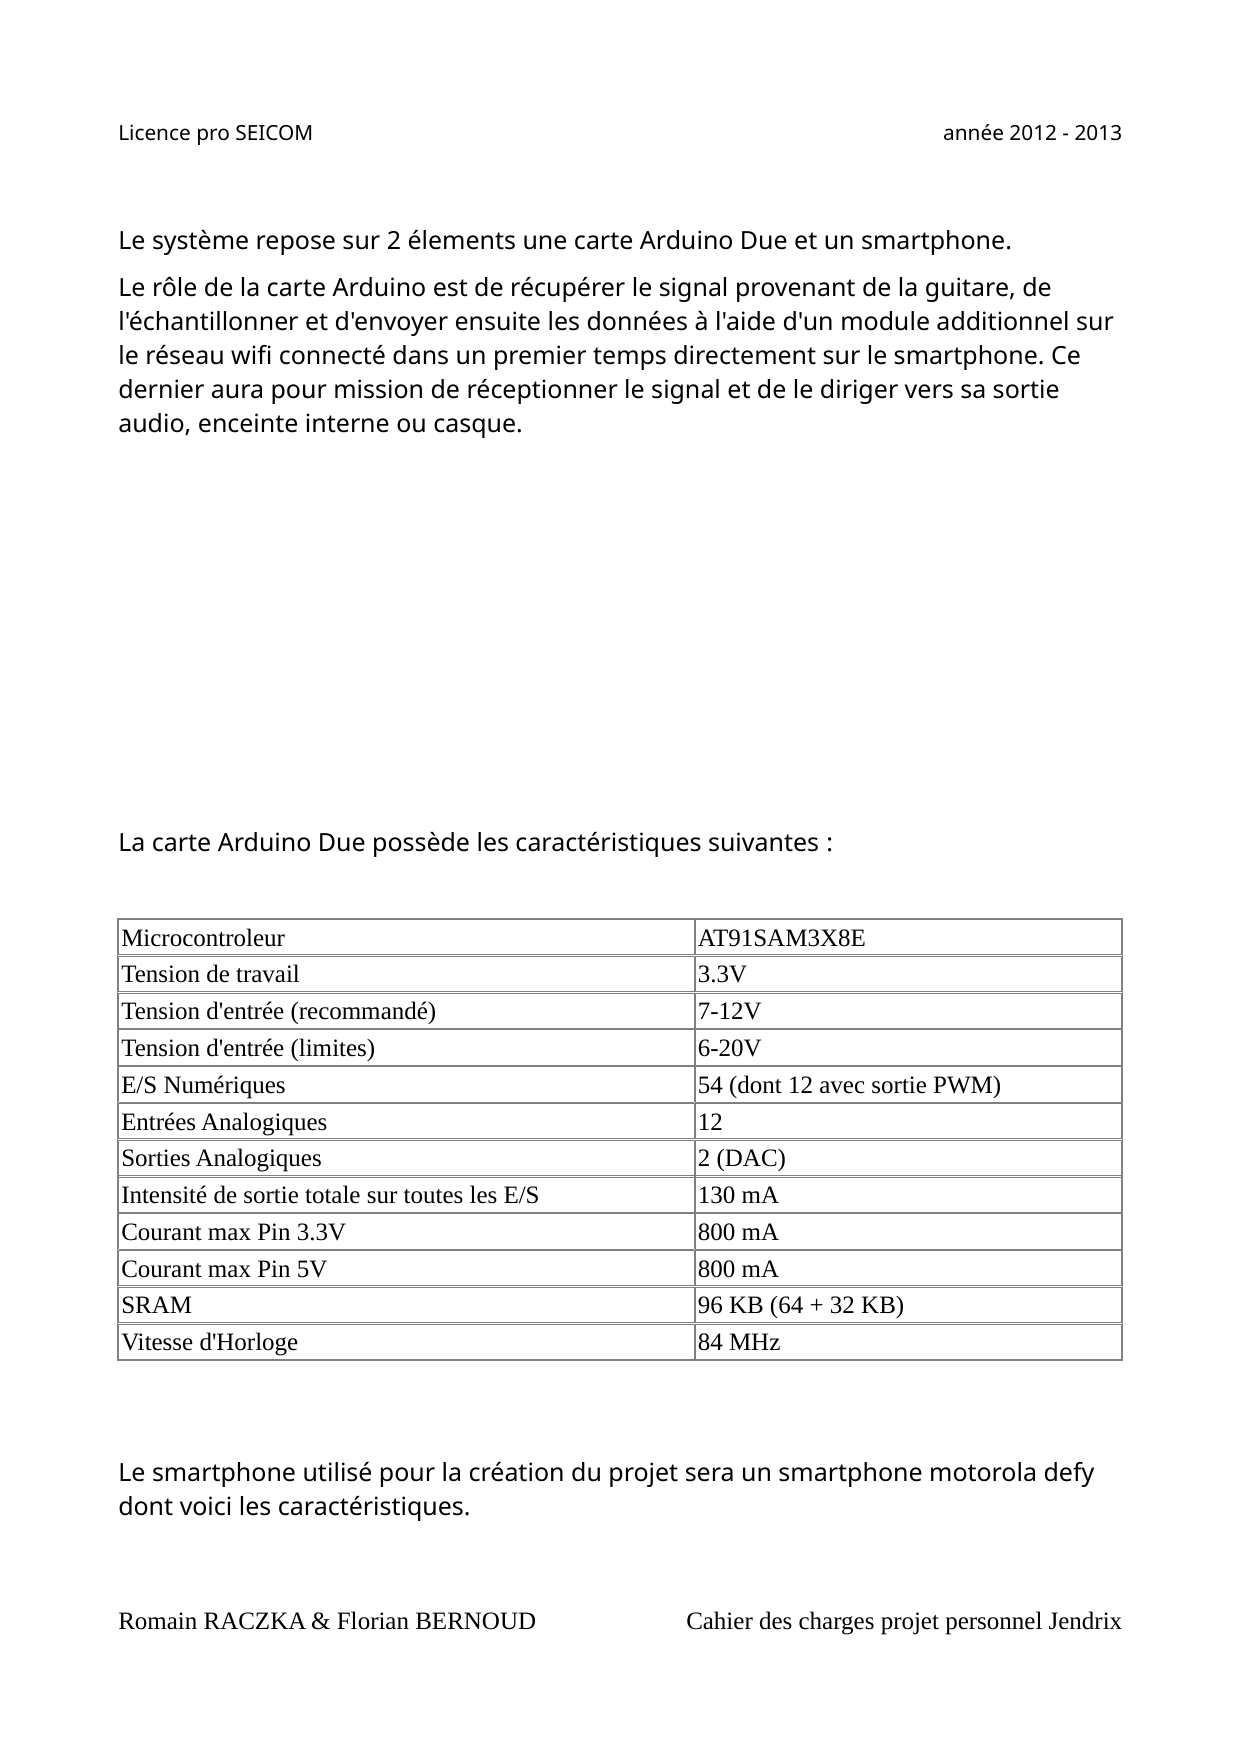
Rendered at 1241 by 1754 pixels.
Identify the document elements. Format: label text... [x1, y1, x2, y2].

table_cell Tension de travail [119, 957, 694, 991]
table_cell Entrées Analogiques [119, 1104, 694, 1138]
table_cell 12 [696, 1104, 1121, 1138]
table_cell 3.3V [696, 957, 1121, 991]
table_cell 6-20V [696, 1030, 1121, 1065]
table_header Microcontroleur [119, 920, 694, 954]
table_header AT91SAM3X8E [696, 920, 1121, 954]
table_cell Courant max Pin 3.3V [119, 1214, 694, 1248]
text Le système repose sur 2 élements une carte Arduino Due et un smartphone. [118, 223, 1122, 257]
table_cell 84 MHz [696, 1325, 1121, 1359]
table_cell Courant max Pin 5V [119, 1251, 694, 1285]
table_cell Tension d'entrée (recommandé) [119, 994, 694, 1028]
table_cell 7-12V [696, 994, 1121, 1028]
table_cell 800 mA [696, 1251, 1121, 1285]
table_cell Sorties Analogiques [119, 1141, 694, 1175]
table_cell 2 (DAC) [696, 1141, 1121, 1175]
table_cell 96 KB (64 + 32 KB) [696, 1288, 1121, 1322]
table_cell E/S Numériques [119, 1067, 694, 1101]
table_cell Intensité de sortie totale sur toutes les E/S [119, 1178, 694, 1212]
table_cell Tension d'entrée (limites) [119, 1030, 694, 1065]
table_cell 800 mA [696, 1214, 1121, 1248]
text La carte Arduino Due possède les caractéristiques suivantes : [118, 824, 1122, 858]
table_cell 130 mA [696, 1178, 1121, 1212]
table_cell Vitesse d'Horloge [119, 1325, 694, 1359]
text Le rôle de la carte Arduino est de récupérer le signal provenant de la guitare, de l'échantillonner et d'envoyer ensuite les données à l'aide d'un module additionnel sur le réseau wifi connecté dans un premier temps directement sur le smartphone. Ce dernier aura pour mission de réceptionner le signal et de le diriger vers sa sortie audio, enceinte interne ou casque. [118, 269, 1122, 439]
table_cell SRAM [119, 1288, 694, 1322]
table_cell 54 (dont 12 avec sortie PWM) [696, 1067, 1121, 1101]
text Le smartphone utilisé pour la création du projet sera un smartphone motorola defy dont voici les caractéristiques. [118, 1454, 1122, 1522]
